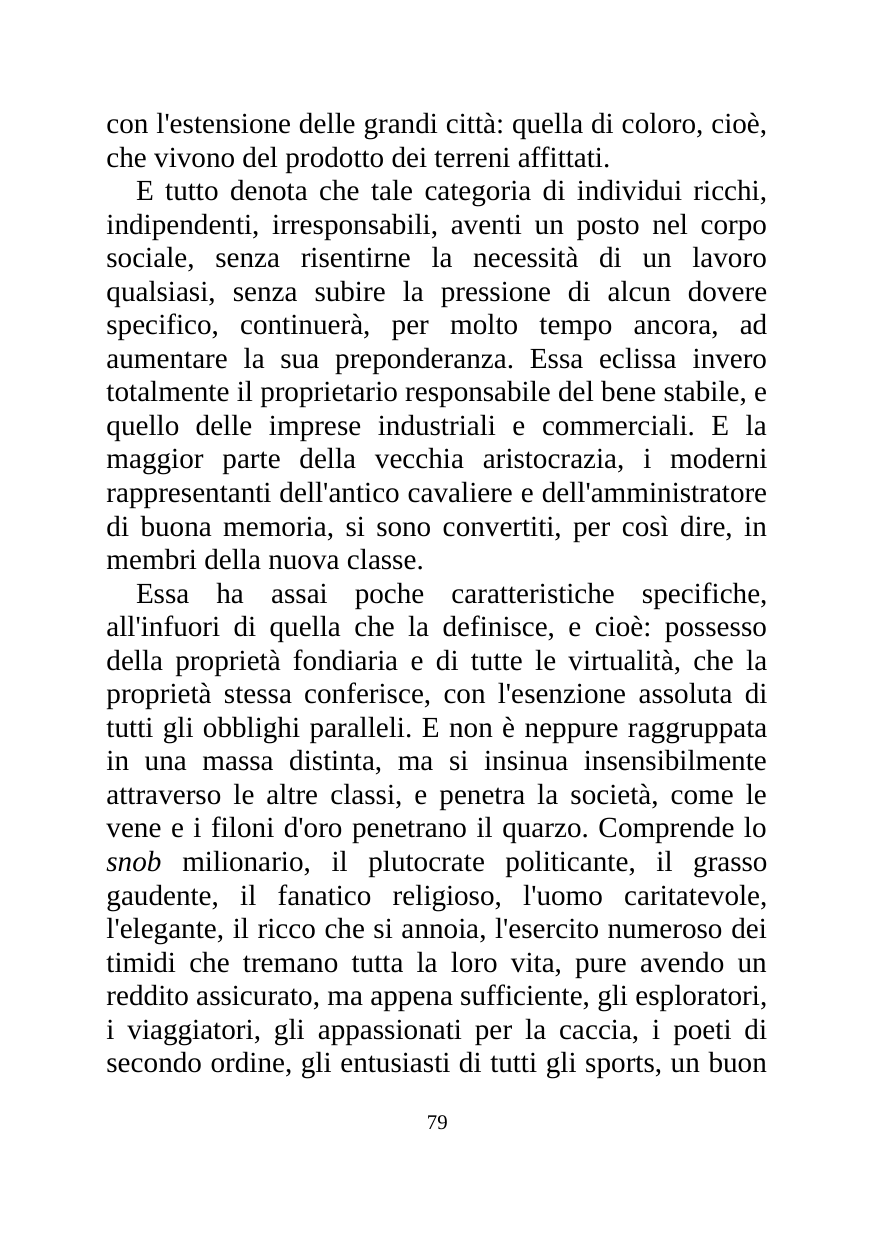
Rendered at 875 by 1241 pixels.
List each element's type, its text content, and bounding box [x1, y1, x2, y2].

text con l'estensione delle grandi città: quella di coloro, cioè, che vivono del prodotto dei terreni affittati. [106, 106, 768, 173]
text E tutto denota che tale categoria di individui ricchi, indipendenti, irresponsabili, aventi un posto nel corpo sociale, senza risentirne la necessità di un lavoro qualsiasi, senza subire la pressione di alcun dovere specifico, continuerà, per molto tempo ancora, ad aumentare la sua preponderanza. Essa eclissa invero totalmente il proprietario responsabile del bene stabile, e quello delle imprese industriali e commerciali. E la maggior parte della vecchia aristocrazia, i moderni rappresentanti dell'antico cavaliere e dell'amministratore di buona memoria, si sono convertiti, per così dire, in membri della nuova classe. [106, 173, 768, 576]
text Essa ha assai poche caratteristiche specifiche, all'infuori di quella che la definisce, e cioè: possesso della proprietà fondiaria e di tutte le virtualità, che la proprietà stessa conferisce, con l'esenzione assoluta di tutti gli obblighi paralleli. E non è neppure raggruppata in una massa distinta, ma si insinua insensibilmente attraverso le altre classi, e penetra la società, come le vene e i filoni d'oro penetrano il quarzo. Comprende lo snob milionario, il plutocrate politicante, il grasso gaudente, il fanatico religioso, l'uomo caritatevole, l'elegante, il ricco che si annoia, l'esercito numeroso dei timidi che tremano tutta la loro vita, pure avendo un reddito assicurato, ma appena sufficiente, gli esploratori, i viaggiatori, gli appassionati per la caccia, i poeti di secondo ordine, gli entusiasti di tutti gli sports, un buon [106, 576, 768, 1079]
